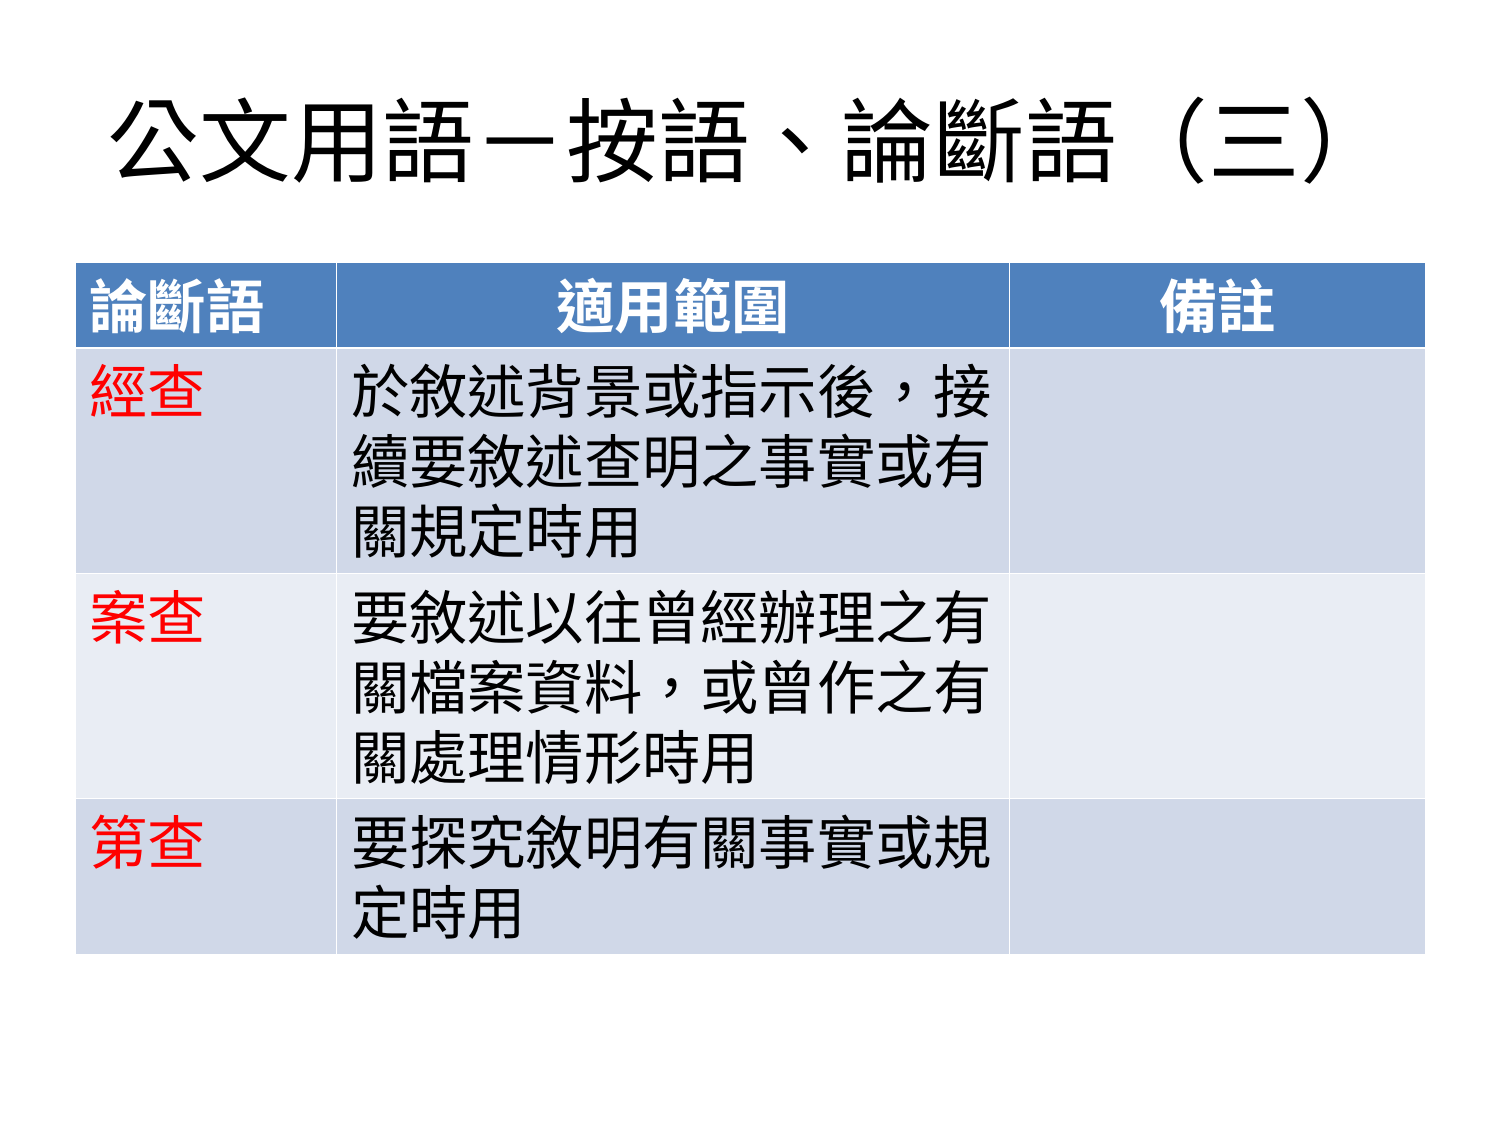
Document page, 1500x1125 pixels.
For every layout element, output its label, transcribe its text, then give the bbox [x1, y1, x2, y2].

table_cell 經查 [76, 349, 336, 573]
table_cell 案查 [76, 574, 336, 798]
table_cell 第查 [76, 799, 336, 954]
table_cell 要探究敘明有關事實或規定時用 [337, 799, 1009, 954]
table_header 備註 [1010, 263, 1425, 347]
table_cell 要敘述以往曾經辦理之有關檔案資料，或曾作之有關處理情形時用 [337, 574, 1009, 798]
title 公文用語－按語、論斷語（三） [75, 45, 1426, 233]
table_cell 於敘述背景或指示後，接續要敘述查明之事實或有關規定時用 [337, 349, 1009, 573]
table_cell [1010, 349, 1425, 573]
table_header 論斷語 [76, 263, 336, 347]
table_header 適用範圍 [337, 263, 1009, 347]
table_cell [1010, 799, 1425, 954]
table_cell [1010, 574, 1425, 798]
